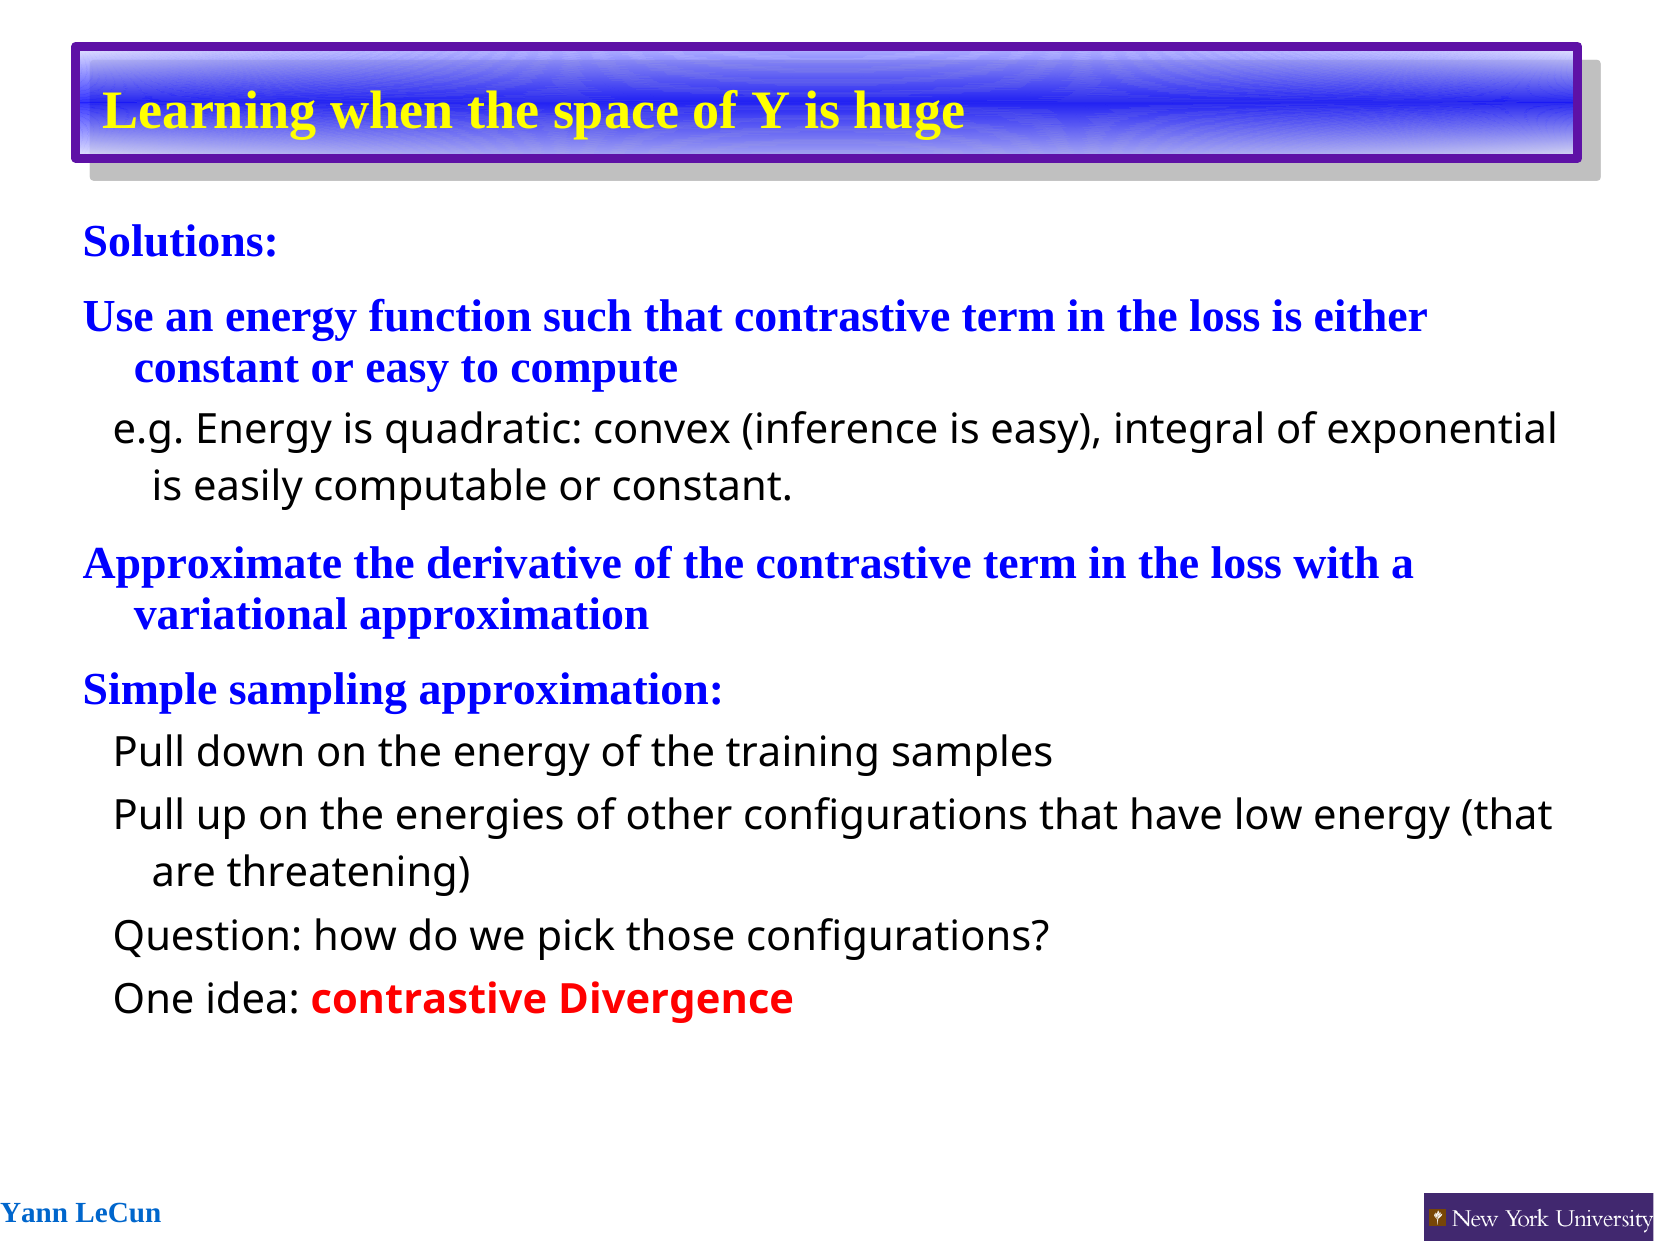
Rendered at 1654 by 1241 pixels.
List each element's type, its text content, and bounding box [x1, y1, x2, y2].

title Learning when the space of Y is huge [75, 46, 1578, 159]
list Solutions: Use an energy function such that contrastive term in the loss is either constant or easy to compute e.g. Energy is quadratic: convex (inference is easy), integral of exponential is easily computable or constant. Approximate the derivative of the contrastive term in the loss with a variational approximation Simple sampling approximation: Pull down on the energy of the training samples Pull up on the energies of other configurations that have low energy (that are threatening) Question: how do we pick those configurations? One idea: contrastive Divergence [82, 215, 1582, 1157]
picture [1424, 1193, 1654, 1241]
